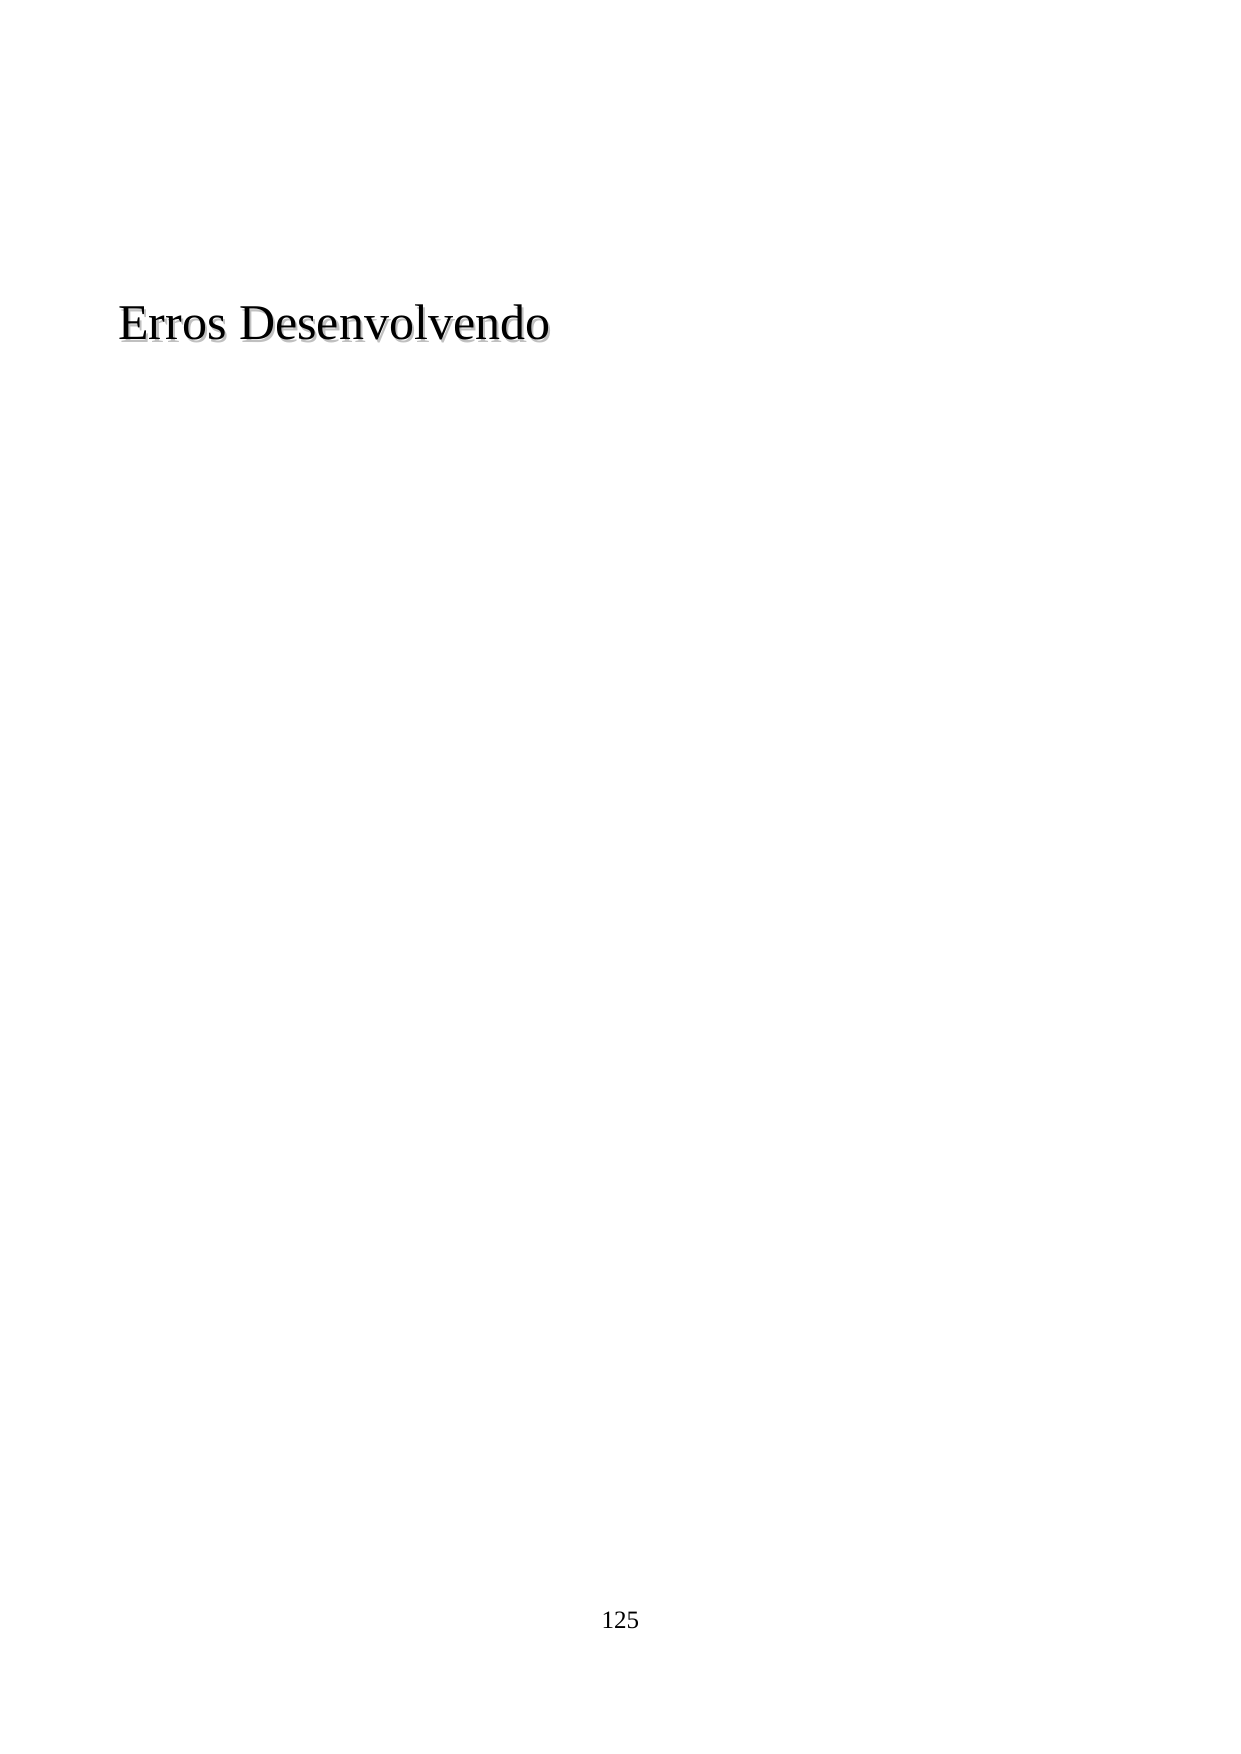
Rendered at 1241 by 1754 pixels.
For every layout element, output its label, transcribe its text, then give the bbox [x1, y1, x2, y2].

subtitle erros desenvolvendo [118, 295, 1122, 351]
